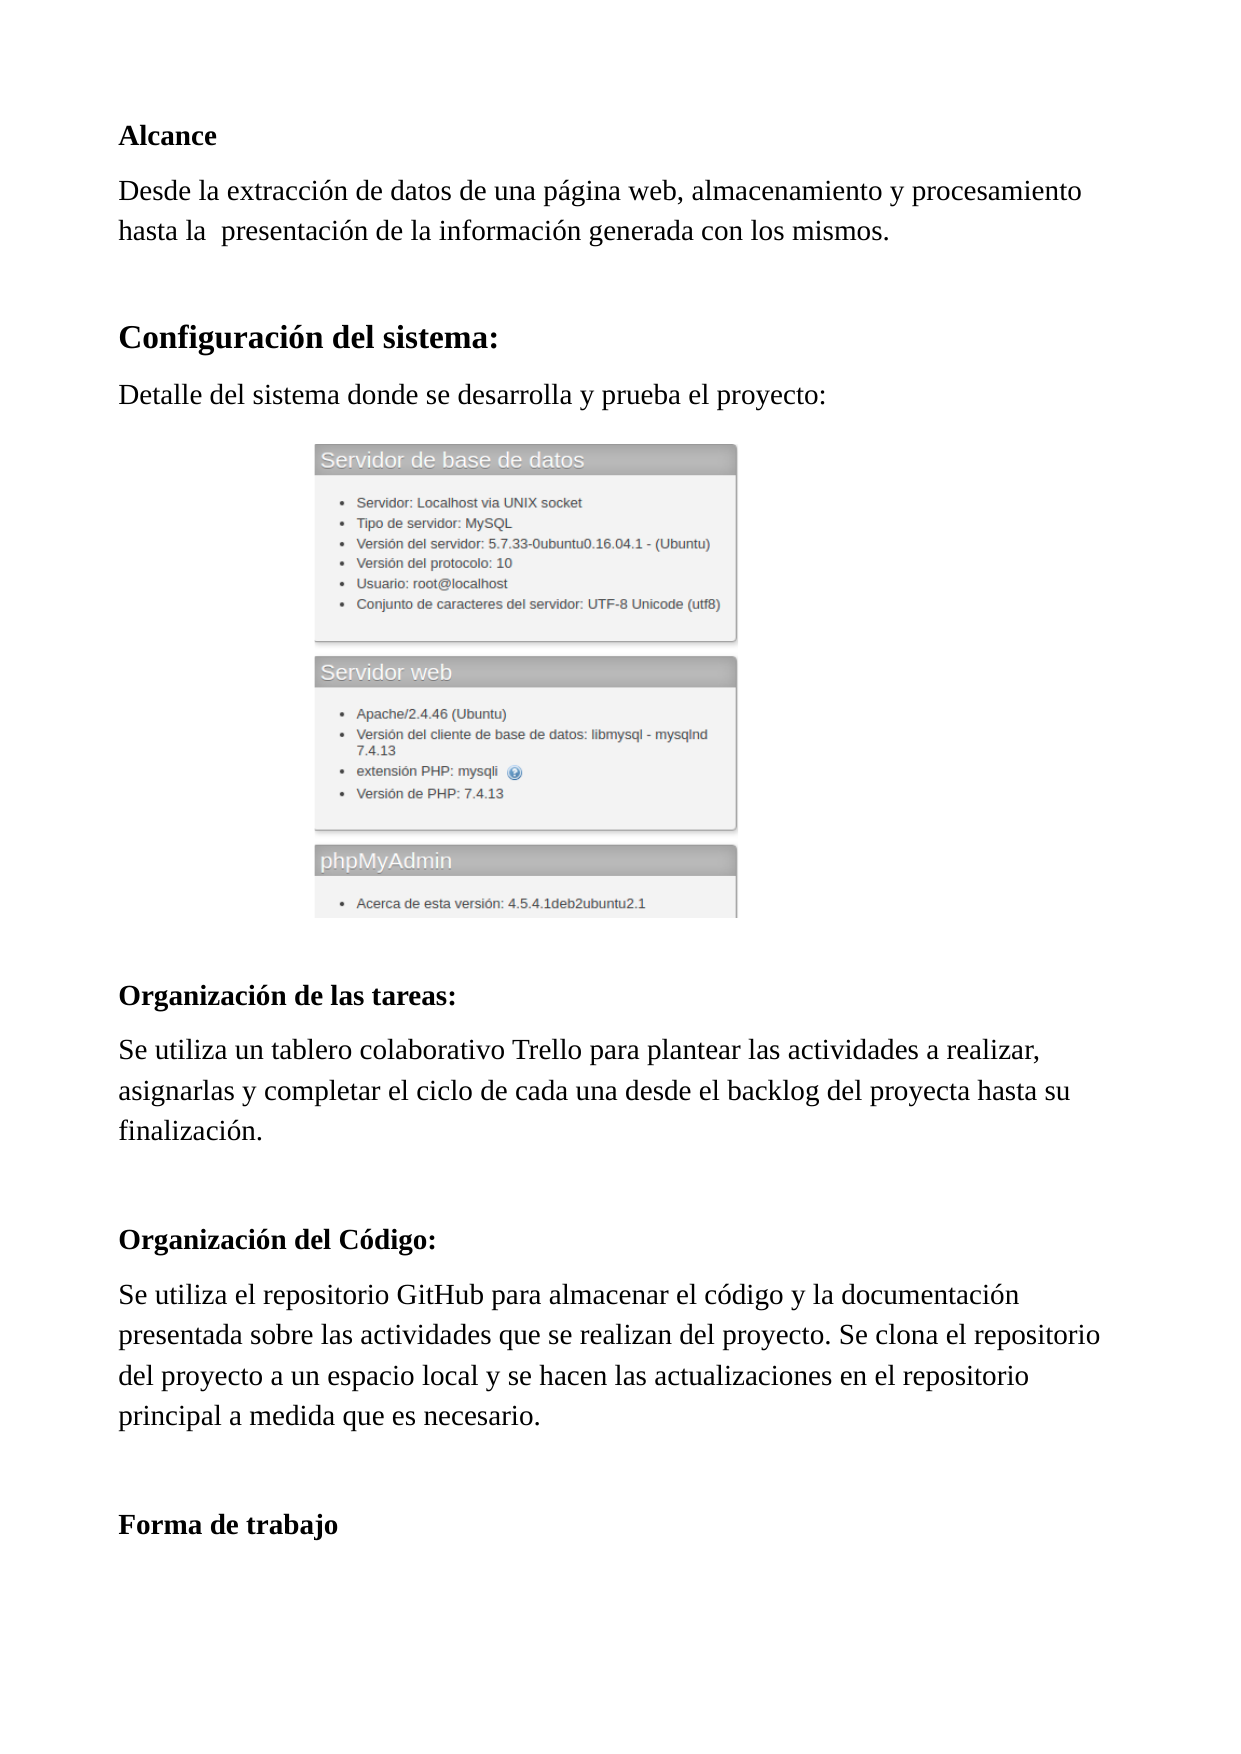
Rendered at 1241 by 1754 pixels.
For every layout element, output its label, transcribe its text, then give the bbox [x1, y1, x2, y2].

text Alcance [118, 118, 1122, 152]
text Organización de las tareas: [118, 978, 1122, 1011]
text Configuración del sistema: [118, 317, 1122, 355]
text Desde la extracción de datos de una página web, almacenamiento y procesamiento hasta la presentación de la información generada con los mismos. [118, 173, 1122, 247]
text Organización del Código: [118, 1222, 1122, 1256]
text Se utiliza el repositorio GitHub para almacenar el código y la documentación presentada sobre las actividades que se realizan del proyecto. Se clona el repositorio del proyecto a un espacio local y se hacen las actualizaciones en el repositorio principal a medida que es necesario. [118, 1277, 1122, 1431]
text Se utiliza un tablero colaborativo Trello para plantear las actividades a realizar, asignarlas y completar el ciclo de cada una desde el backlog del proyecta hasta su finalización. [118, 1032, 1122, 1146]
picture [314, 444, 739, 918]
text Forma de trabajo [118, 1507, 1122, 1541]
text Detalle del sistema donde se desarrolla y prueba el proyecto: [118, 377, 1122, 411]
